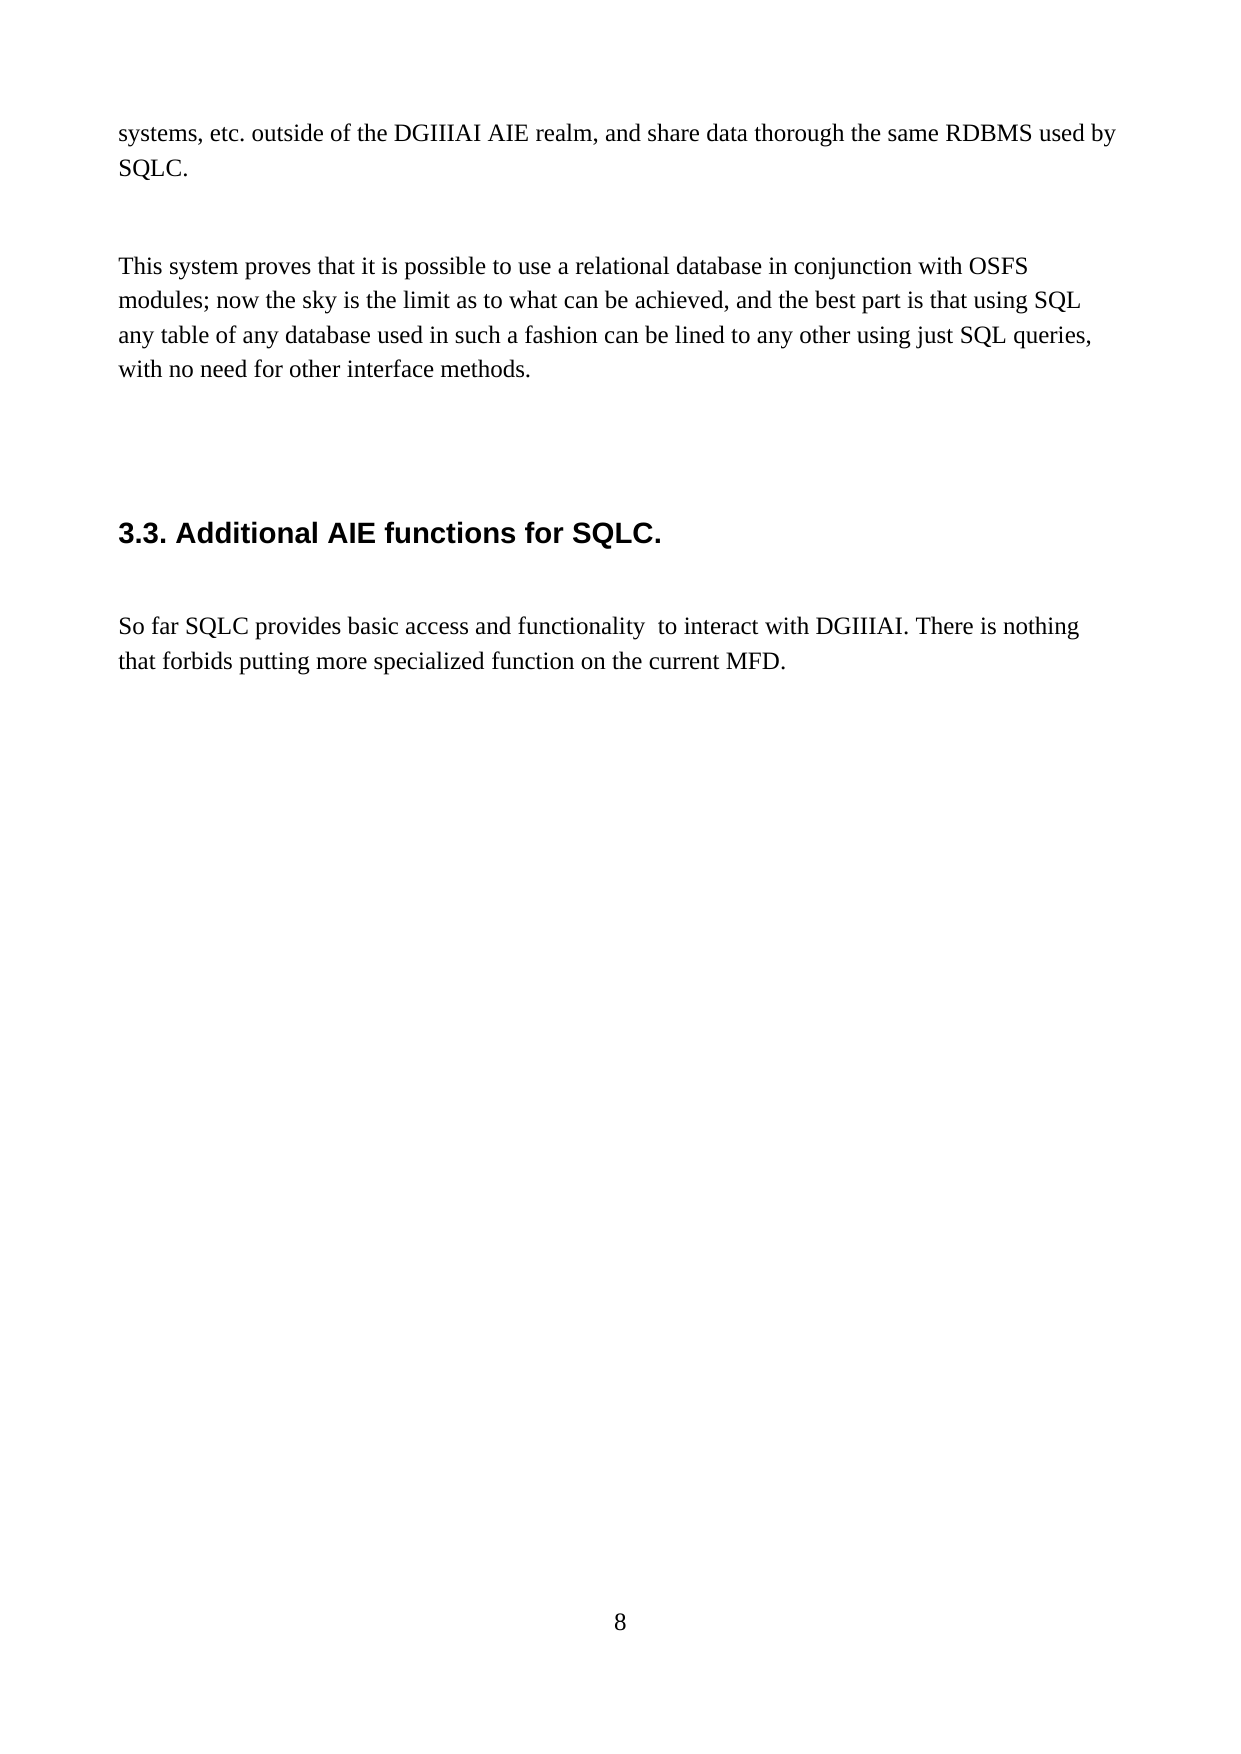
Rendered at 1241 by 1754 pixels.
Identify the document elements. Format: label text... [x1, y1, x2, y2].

subtitle 3.3. Additional AIE functions for SQLC. [118, 516, 1122, 550]
text systems, etc. outside of the DGIIIAI AIE realm, and share data thorough the same RDBMS used by SQLC. [118, 118, 1122, 181]
text This system proves that it is possible to use a relational database in conjunction with OSFS modules; now the sky is the limit as to what can be achieved, and the best part is that using SQL any table of any database used in such a fashion can be lined to any other using just SQL queries, with no need for other interface methods. [118, 251, 1122, 383]
text So far SQLC provides basic access and functionality to interact with DGIIIAI. There is nothing that forbids putting more specialized function on the current MFD. [118, 611, 1122, 674]
